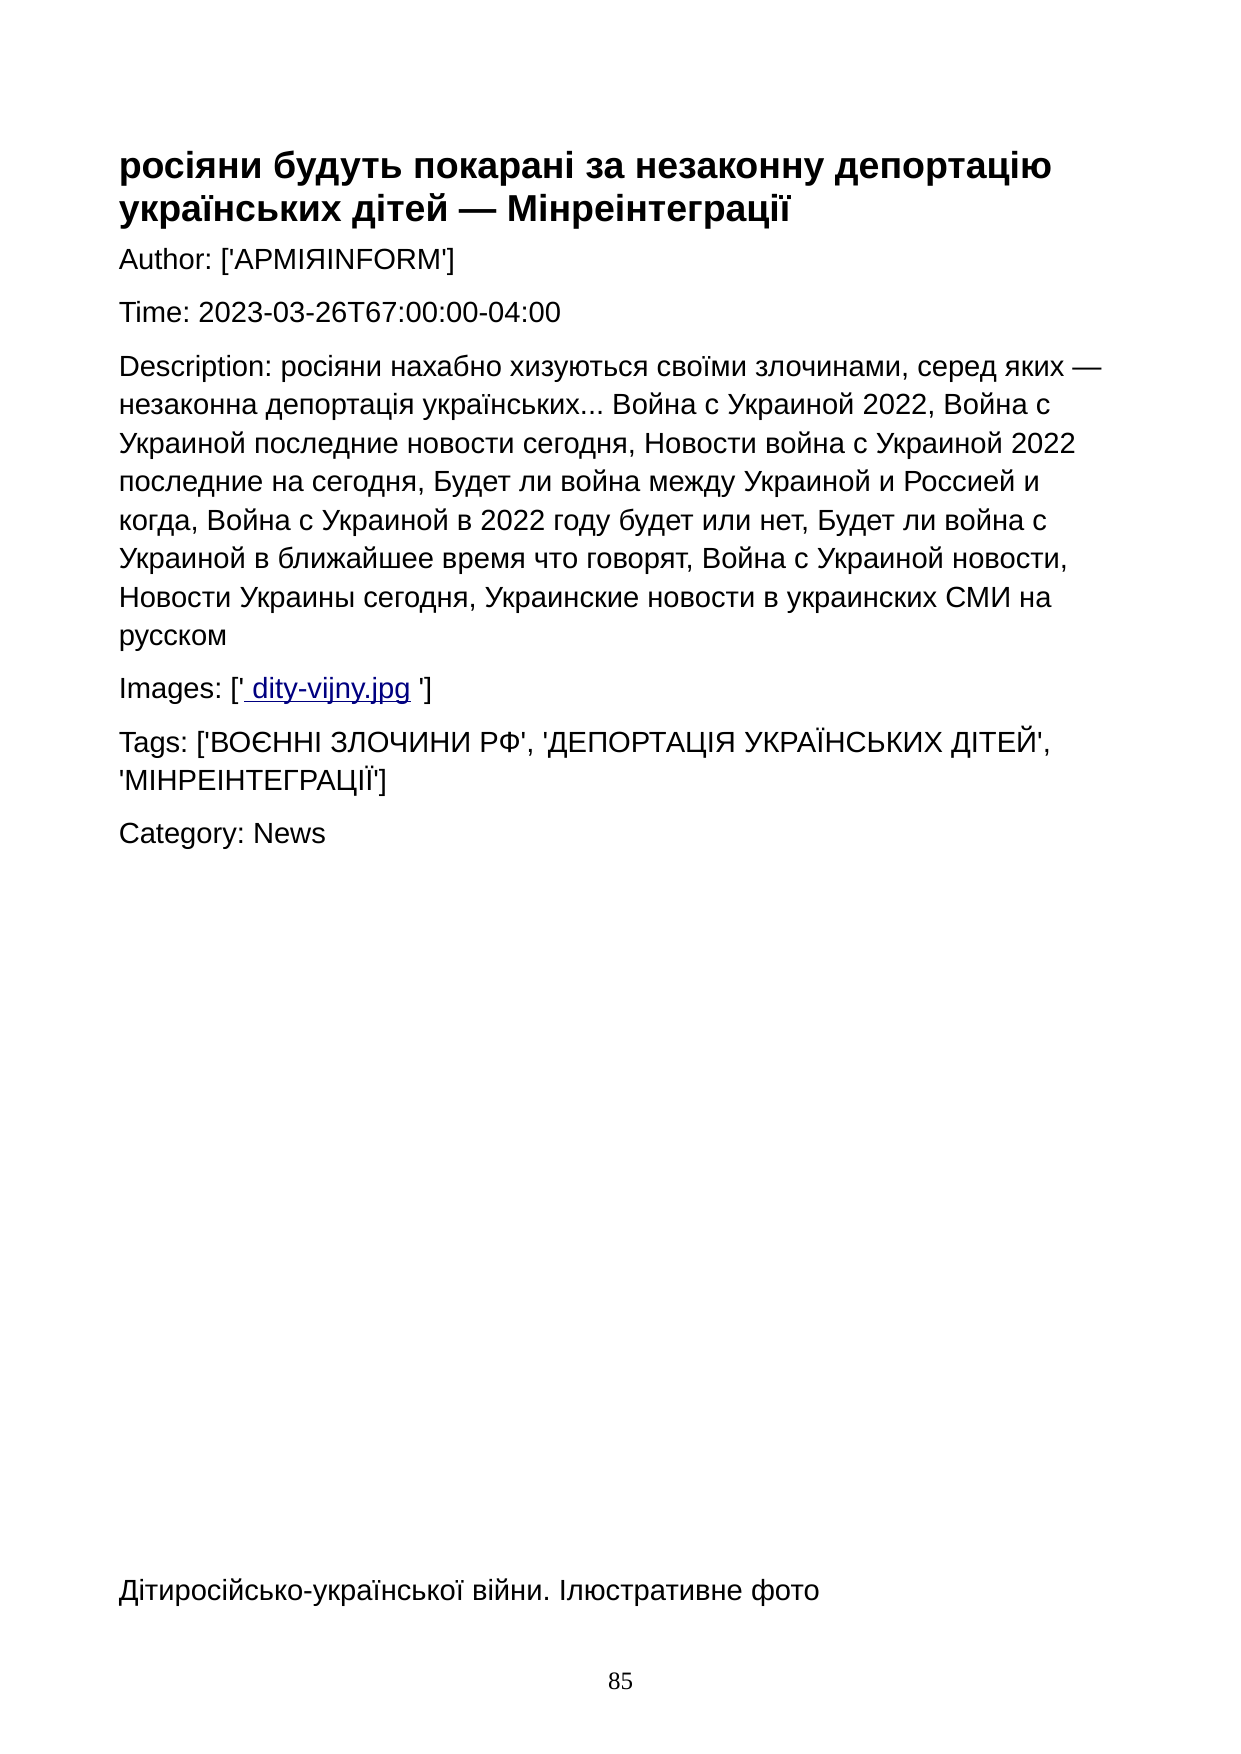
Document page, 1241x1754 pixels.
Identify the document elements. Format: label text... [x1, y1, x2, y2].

text Category: News [118, 816, 1122, 850]
subtitle росіяни будуть покарані за незаконну депортацію українських дітей — Мінреінтеграції [118, 143, 1122, 230]
text Author: ['АРМІЯINFORM'] [118, 242, 1122, 276]
text Tags: ['ВОЄННІ ЗЛОЧИНИ РФ', 'ДЕПОРТАЦІЯ УКРАЇНСЬКИХ ДІТЕЙ', 'МІНРЕІНТЕГРАЦІЇ'] [118, 724, 1122, 797]
text Description: росіяни нахабно хизуються своїми злочинами, серед яких — незаконна депортація українських... Война с Украиной 2022, Война с Украиной последние новости сегодня, Новости война с Украиной 2022 последние на сегодня, Будет ли война между Украиной и Россией и когда, Война с Украиной в 2022 году будет или нет, Будет ли война с Украиной в ближайшее время что говорят, Война с Украиной новости, Новости Украины сегодня, Украинские новости в украинских СМИ на русском [118, 348, 1122, 652]
text Time: 2023-03-26T67:00:00-04:00 [118, 295, 1122, 329]
text Дітиросійсько-української війни. Ілюстративне фото [118, 869, 1122, 1606]
text Images: [' dity-vijny.jpg '] [118, 671, 1122, 705]
